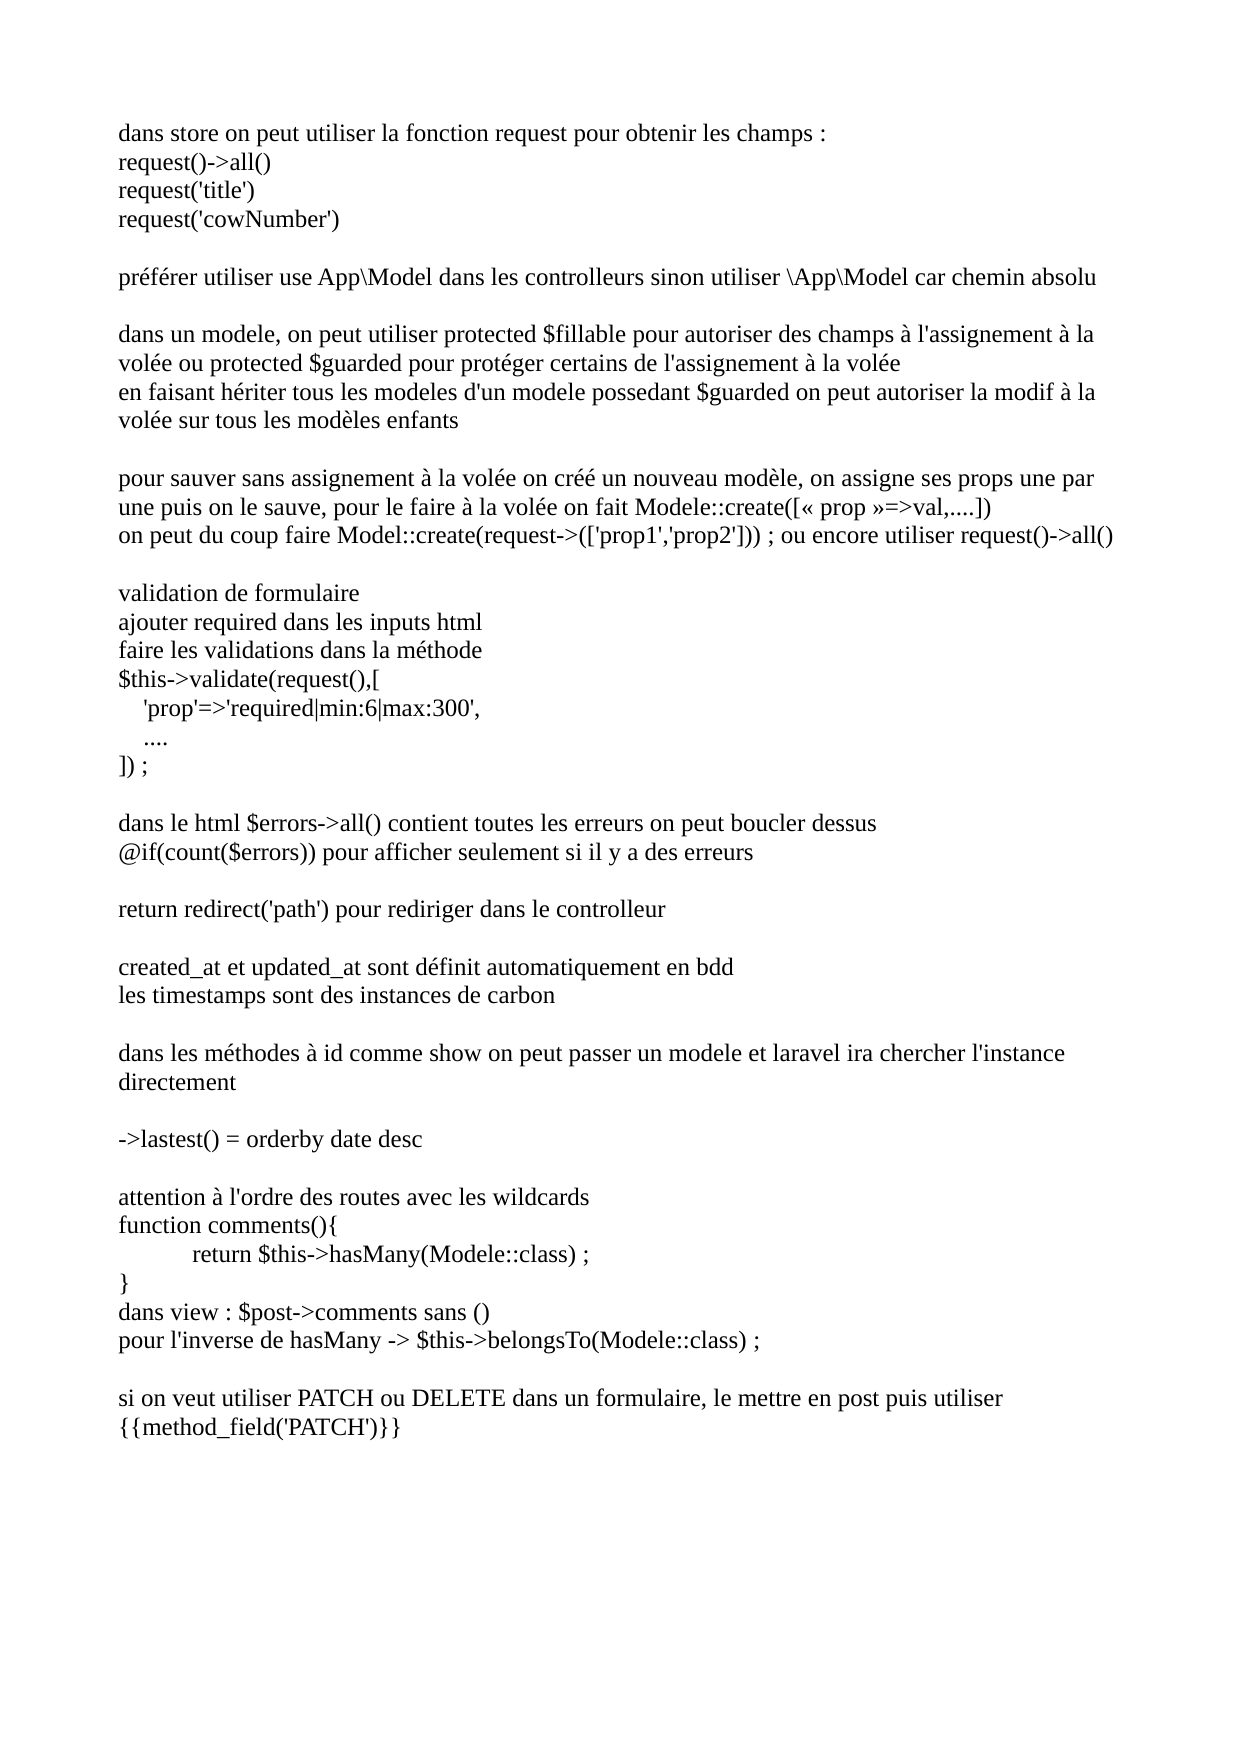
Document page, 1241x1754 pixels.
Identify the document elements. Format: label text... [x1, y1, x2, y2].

text request()->all() [118, 147, 1122, 176]
text pour l'inverse de hasMany -> $this->belongsTo(Modele::class) ; [118, 1326, 1122, 1354]
text si on veut utiliser PATCH ou DELETE dans un formulaire, le mettre en post puis utiliser {{method_field('PATCH')}} [118, 1383, 1122, 1441]
text .... [118, 722, 1122, 751]
text return redirect('path') pour rediriger dans le controlleur [118, 894, 1122, 923]
text dans les méthodes à id comme show on peut passer un modele et laravel ira chercher l'instance directement [118, 1038, 1122, 1096]
text dans un modele, on peut utiliser protected $fillable pour autoriser des champs à l'assignement à la volée ou protected $guarded pour protéger certains de l'assignement à la volée [118, 319, 1122, 377]
text en faisant hériter tous les modeles d'un modele possedant $guarded on peut autoriser la modif à la volée sur tous les modèles enfants [118, 377, 1122, 434]
text les timestamps sont des instances de carbon [118, 981, 1122, 1009]
text validation de formulaire [118, 578, 1122, 607]
text created_at et updated_at sont définit automatiquement en bdd [118, 952, 1122, 981]
text request('title') [118, 176, 1122, 204]
text ajouter required dans les inputs html [118, 607, 1122, 636]
text pour sauver sans assignement à la volée on créé un nouveau modèle, on assigne ses props une par une puis on le sauve, pour le faire à la volée on fait Modele::create([« prop »=>val,....]) [118, 463, 1122, 521]
text ->lastest() = orderby date desc [118, 1124, 1122, 1153]
text $this->validate(request(),[ [118, 664, 1122, 693]
text request('cowNumber') [118, 204, 1122, 233]
text function comments(){ [118, 1211, 1122, 1239]
text préférer utiliser use App\Model dans les controlleurs sinon utiliser \App\Model car chemin absolu [118, 262, 1122, 291]
text on peut du coup faire Model::create(request->(['prop1','prop2'])) ; ou encore utiliser request()->all() [118, 521, 1122, 549]
text @if(count($errors)) pour afficher seulement si il y a des erreurs [118, 837, 1122, 866]
text dans store on peut utiliser la fonction request pour obtenir les champs : [118, 118, 1122, 147]
text ]) ; [118, 751, 1122, 779]
text dans le html $errors->all() contient toutes les erreurs on peut boucler dessus [118, 808, 1122, 837]
text faire les validations dans la méthode [118, 636, 1122, 664]
text 'prop'=>'required|min:6|max:300', [118, 693, 1122, 722]
text } [118, 1268, 1122, 1297]
text attention à l'ordre des routes avec les wildcards [118, 1182, 1122, 1211]
text dans view : $post->comments sans () [118, 1297, 1122, 1326]
text return $this->hasMany(Modele::class) ; [118, 1239, 1122, 1268]
